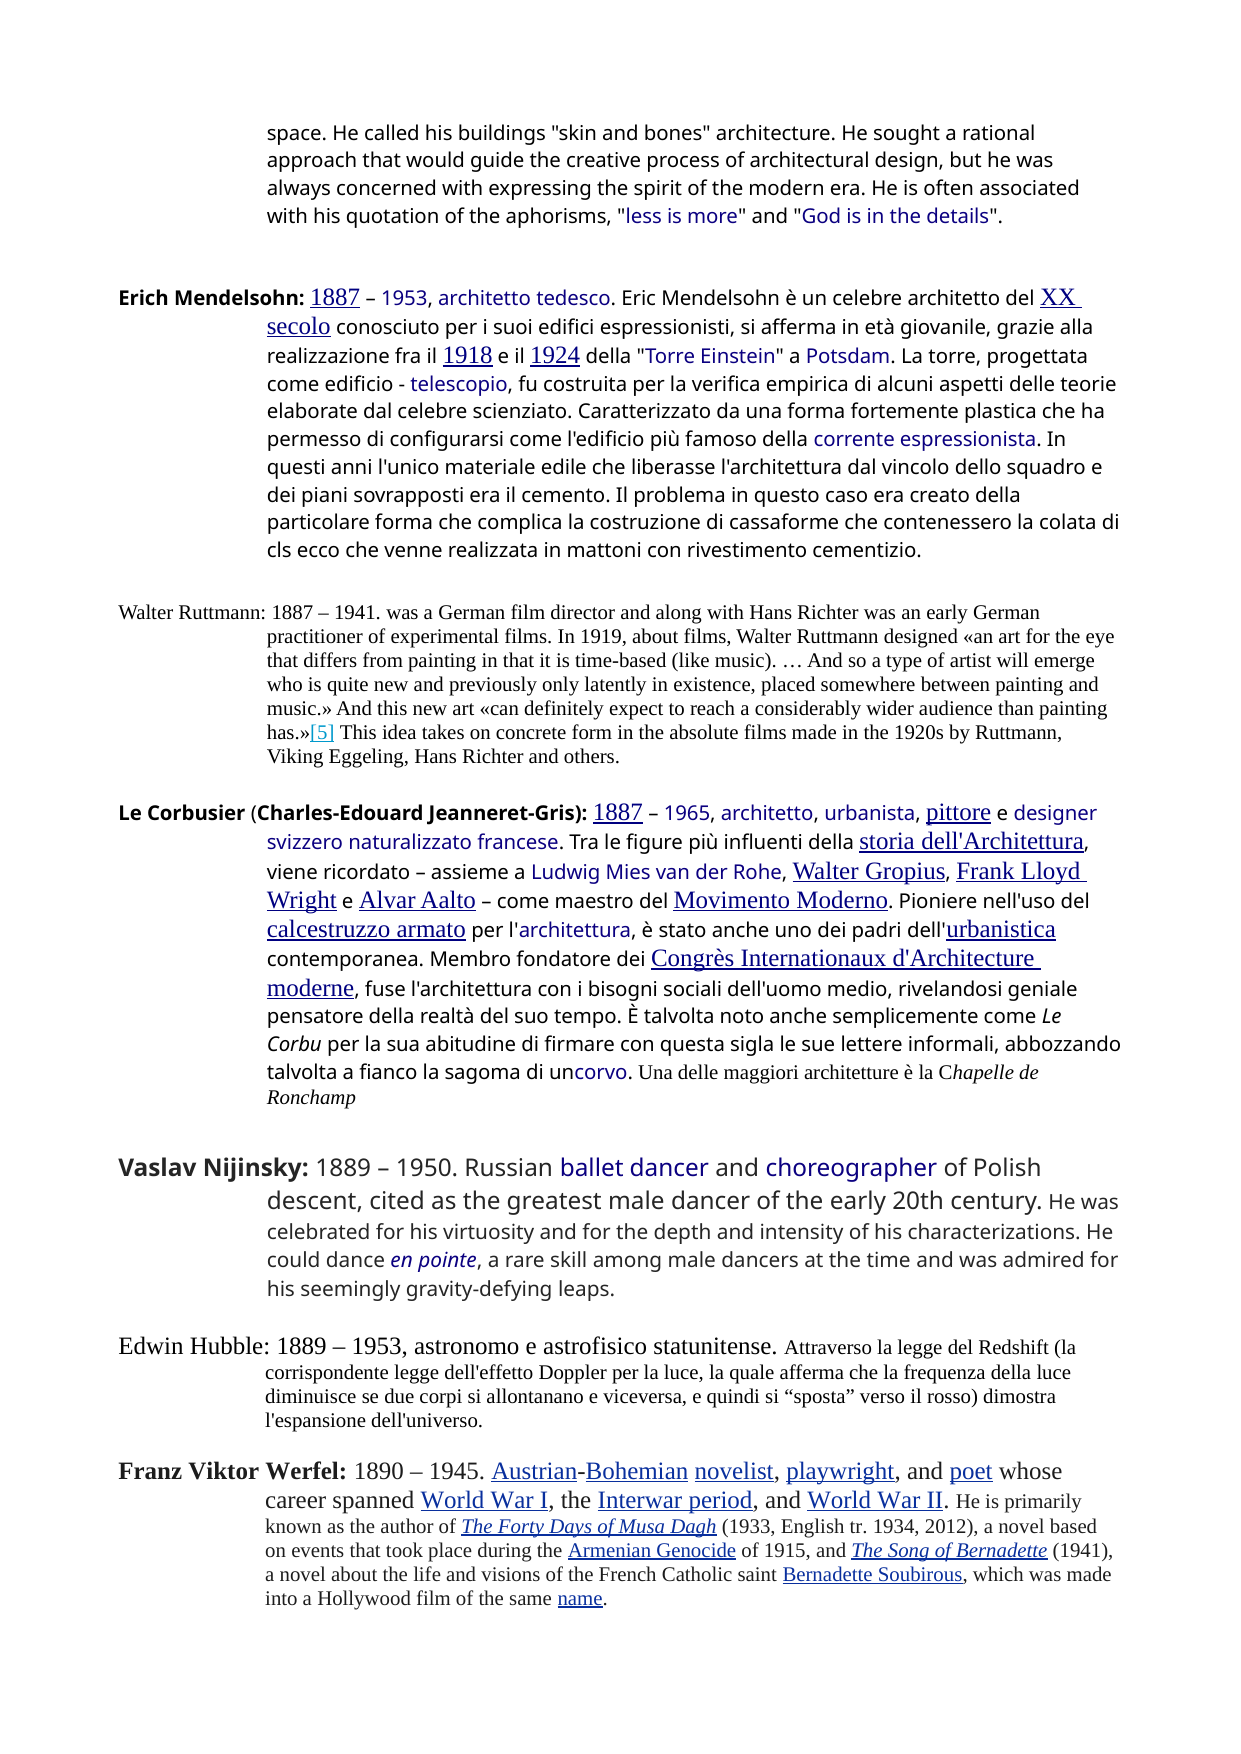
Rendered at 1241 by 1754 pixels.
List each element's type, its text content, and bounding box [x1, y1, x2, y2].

text Walter Ruttmann: 1887 – 1941. was a German film director and along with Hans Richter was an early German practitioner of experimental films. In 1919, about films, Walter Ruttmann designed «an art for the eye that differs from painting in that it is time-based (like music). … And so a type of artist will emerge who is quite new and previously only latently in existence, placed somewhere between painting and music.» And this new art «can definitely expect to reach a considerably wider audience than painting has.»[5] This idea takes on concrete form in the absolute films made in the 1920s by Ruttmann, Viking Eggeling, Hans Richter and others. [118, 600, 1122, 768]
text Erich Mendelsohn: 1887 – 1953, architetto tedesco. Eric Mendelsohn è un celebre architetto del XX secolo conosciuto per i suoi edifici espressionisti, si afferma in età giovanile, grazie alla realizzazione fra il 1918 e il 1924 della "Torre Einstein" a Potsdam. La torre, progettata come edificio - telescopio, fu costruita per la verifica empirica di alcuni aspetti delle teorie elaborate dal celebre scienziato. Caratterizzato da una forma fortemente plastica che ha permesso di configurarsi come l'edificio più famoso della corrente espressionista. In questi anni l'unico materiale edile che liberasse l'architettura dal vincolo dello squadro e dei piani sovrapposti era il cemento. Il problema in questo caso era creato della particolare forma che complica la costruzione di cassaforme che contenessero la colata di cls ecco che venne realizzata in mattoni con rivestimento cementizio. [118, 282, 1122, 563]
text space. He called his buildings "skin and bones" architecture. He sought a rational approach that would guide the creative process of architectural design, but he was always concerned with expressing the spirit of the modern era. He is often associated with his quotation of the aphorisms, "less is more" and "God is in the details". [118, 118, 1122, 229]
text Edwin Hubble: 1889 – 1953, astronomo e astrofisico statunitense. Attraverso la legge del Redshift (la corrispondente legge dell'effetto Doppler per la luce, la quale afferma che la frequenza della luce diminuisce se due corpi si allontanano e viceversa, e quindi si “sposta” verso il rosso) dimostra l'espansione dell'universo. [118, 1331, 1122, 1432]
text Le Corbusier (Charles-Edouard Jeanneret-Gris): 1887 – 1965, architetto, urbanista, pittore e designer svizzero naturalizzato francese. Tra le figure più influenti della storia dell'Architettura, viene ricordato – assieme a Ludwig Mies van der Rohe, Walter Gropius, Frank Lloyd Wright e Alvar Aalto – come maestro del Movimento Moderno. Pioniere nell'uso del calcestruzzo armato per l'architettura, è stato anche uno dei padri dell'urbanistica contemporanea. Membro fondatore dei Congrès Internationaux d'Architecture moderne, fuse l'architettura con i bisogni sociali dell'uomo medio, rivelandosi geniale pensatore della realtà del suo tempo. È talvolta noto anche semplicemente come Le Corbu per la sua abitudine di firmare con questa sigla le sue lettere informali, abbozzando talvolta a fianco la sagoma di uncorvo. Una delle maggiori architetture è la Chapelle de Ronchamp [118, 797, 1122, 1109]
text Vaslav Nijinsky: 1889 – 1950. Russian ballet dancer and choreographer of Polish descent, cited as the greatest male dancer of the early 20th century. He was celebrated for his virtuosity and for the depth and intensity of his characterizations. He could dance en pointe, a rare skill among male dancers at the time and was admired for his seemingly gravity-defying leaps. [118, 1151, 1122, 1302]
text Franz Viktor Werfel: 1890 – 1945. Austrian-Bohemian novelist, playwright, and poet whose career spanned World War I, the Interwar period, and World War II. He is primarily known as the author of The Forty Days of Musa Dagh (1933, English tr. 1934, 2012), a novel based on events that took place during the Armenian Genocide of 1915, and The Song of Bernadette (1941), a novel about the life and visions of the French Catholic saint Bernadette Soubirous, which was made into a Hollywood film of the same name. [118, 1456, 1122, 1610]
